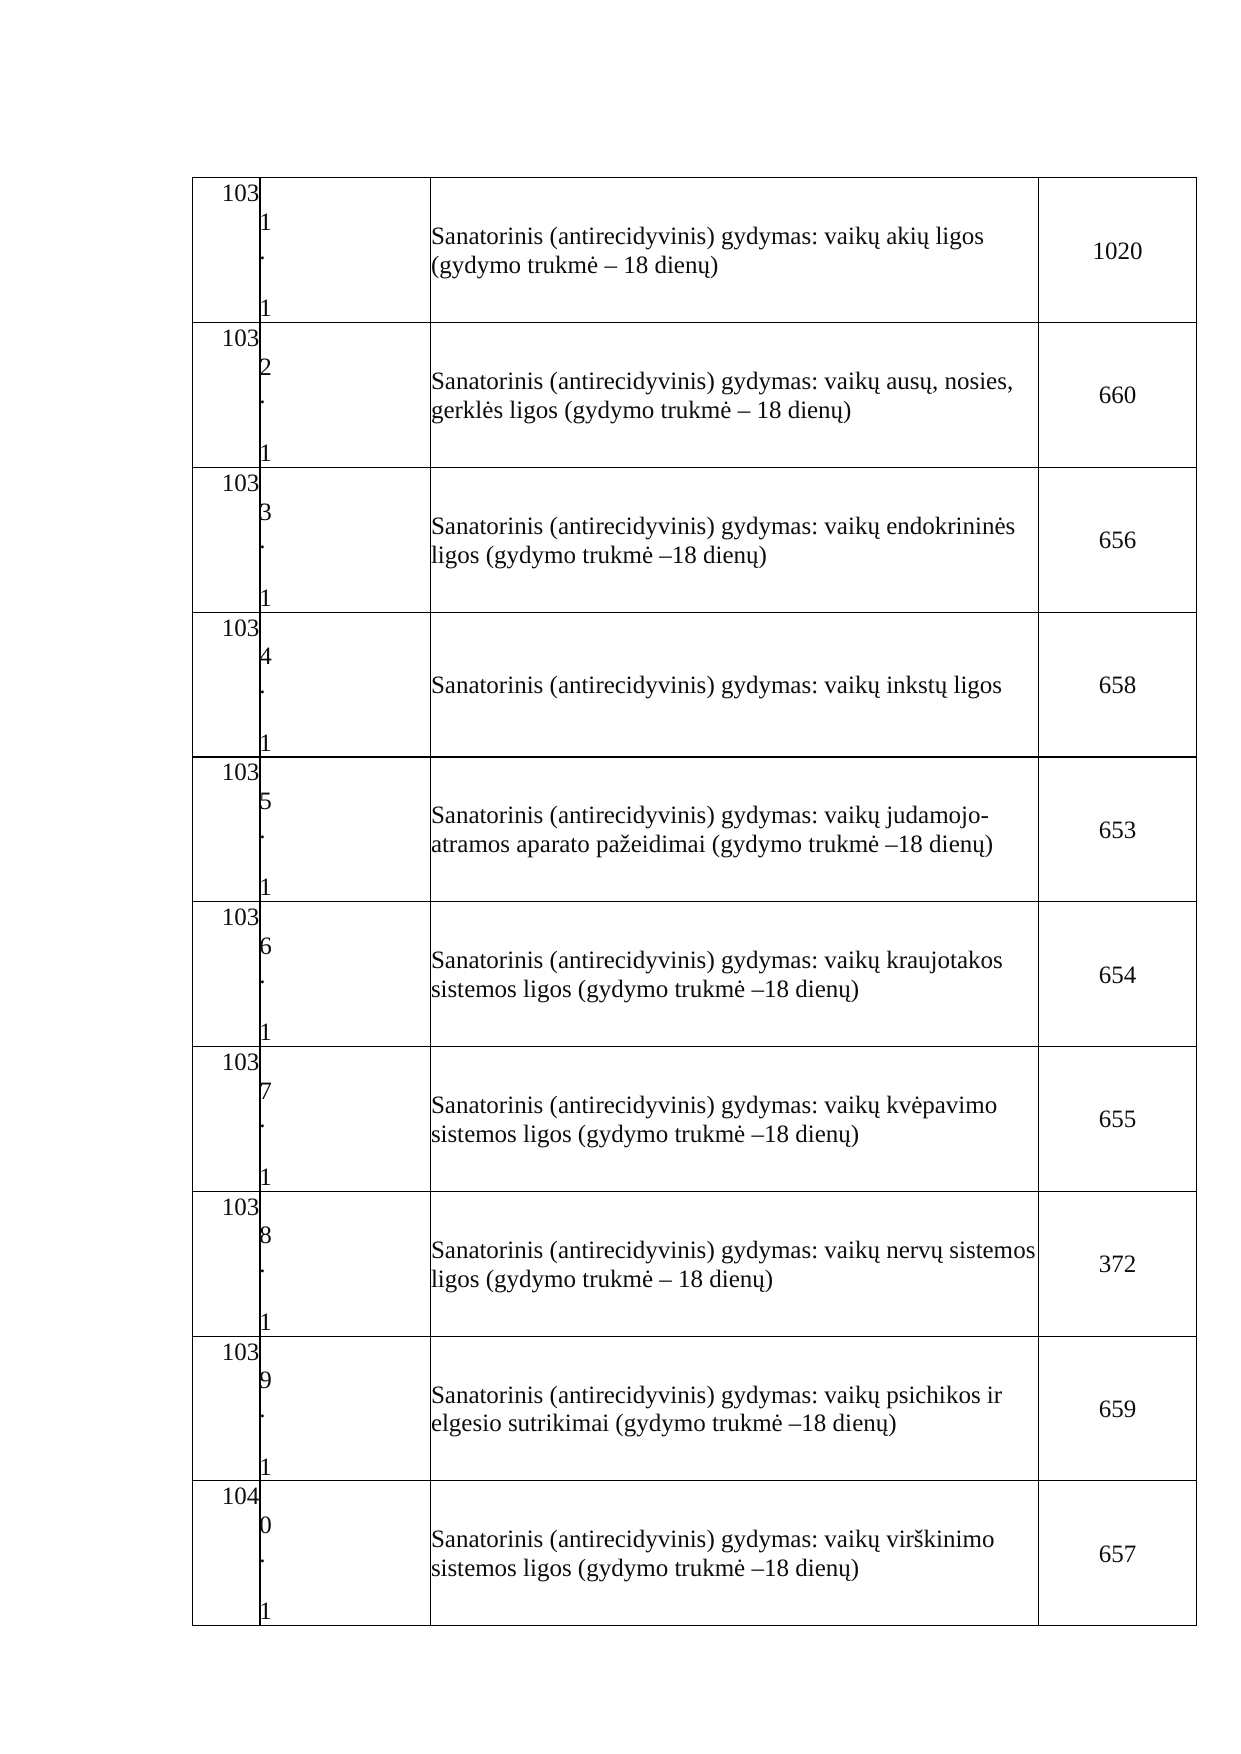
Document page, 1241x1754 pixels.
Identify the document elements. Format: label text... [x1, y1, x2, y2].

table_cell 654 [1039, 902, 1196, 1046]
table_cell 656 [1039, 468, 1196, 612]
table_cell 372 [1039, 1192, 1196, 1336]
table_cell 660 [1039, 323, 1196, 467]
table_cell Sanatorinis (antirecidyvinis) gydymas: vaikų virškinimo sistemos ligos (gydymo trukmė –18 dienų) [431, 1481, 1038, 1625]
table_cell Sanatorinis (antirecidyvinis) gydymas: vaikų kvėpavimo sistemos ligos (gydymo trukmė –18 dienų) [431, 1047, 1038, 1191]
table_cell [261, 1192, 430, 1336]
table_cell [261, 323, 430, 467]
table_cell [261, 468, 430, 612]
table_cell [261, 758, 430, 901]
table_cell [261, 1381, 268, 1387]
table_cell Sanatorinis (antirecidyvinis) gydymas: vaikų endokrininės ligos (gydymo trukmė –18 dienų) [431, 468, 1038, 612]
table_cell 1033. 1 [193, 468, 259, 612]
table_cell [261, 1481, 430, 1625]
table_cell [261, 902, 430, 1046]
table_cell 655 [1039, 1047, 1196, 1191]
table_cell 1032. 1 [193, 323, 259, 467]
table_cell 653 [1039, 758, 1196, 901]
table_cell [261, 800, 268, 808]
table_cell Sanatorinis (antirecidyvinis) gydymas: vaikų nervų sistemos ligos (gydymo trukmė – 18 dienų) [431, 1192, 1038, 1336]
table_cell 1031. 1 [193, 178, 259, 322]
table_cell [261, 613, 430, 756]
table_cell 1020 [1039, 178, 1196, 322]
table_cell Sanatorinis (antirecidyvinis) gydymas: vaikų akių ligos (gydymo trukmė – 18 dienų) [431, 178, 1038, 322]
table_cell [262, 1373, 268, 1380]
table_cell Sanatorinis (antirecidyvinis) gydymas: vaikų psichikos ir elgesio sutrikimai (gydymo trukmė –18 dienų) [431, 1337, 1038, 1480]
table_cell 1038. 1 [193, 1192, 259, 1336]
table_cell [261, 1337, 430, 1480]
table_cell Sanatorinis (antirecidyvinis) gydymas: vaikų ausų, nosies, gerklės ligos (gydymo trukmė – 18 dienų) [431, 323, 1038, 467]
table_cell 658 [1039, 613, 1196, 756]
table_cell 1036. 1 [193, 902, 259, 1046]
table_cell 659 [1039, 1337, 1196, 1480]
table_cell 1035. 1 [193, 758, 259, 901]
table_cell 1040. 1 [193, 1481, 259, 1625]
table_cell Sanatorinis (antirecidyvinis) gydymas: vaikų kraujotakos sistemos ligos (gydymo trukmė –18 dienų) [431, 902, 1038, 1046]
table_cell 1039. 1 [193, 1337, 259, 1480]
table_cell Sanatorinis (antirecidyvinis) gydymas: vaikų judamojo-atramos aparato pažeidimai (gydymo trukmė –18 dienų) [431, 758, 1038, 901]
table_cell [261, 1047, 430, 1191]
table_cell [261, 178, 430, 322]
table_cell [262, 1235, 268, 1242]
table_cell 1037. 1 [193, 1047, 259, 1191]
table_cell 657 [1039, 1481, 1196, 1625]
table_cell 1034. 1 [193, 613, 259, 756]
table_cell Sanatorinis (antirecidyvinis) gydymas: vaikų inkstų ligos [431, 613, 1038, 756]
